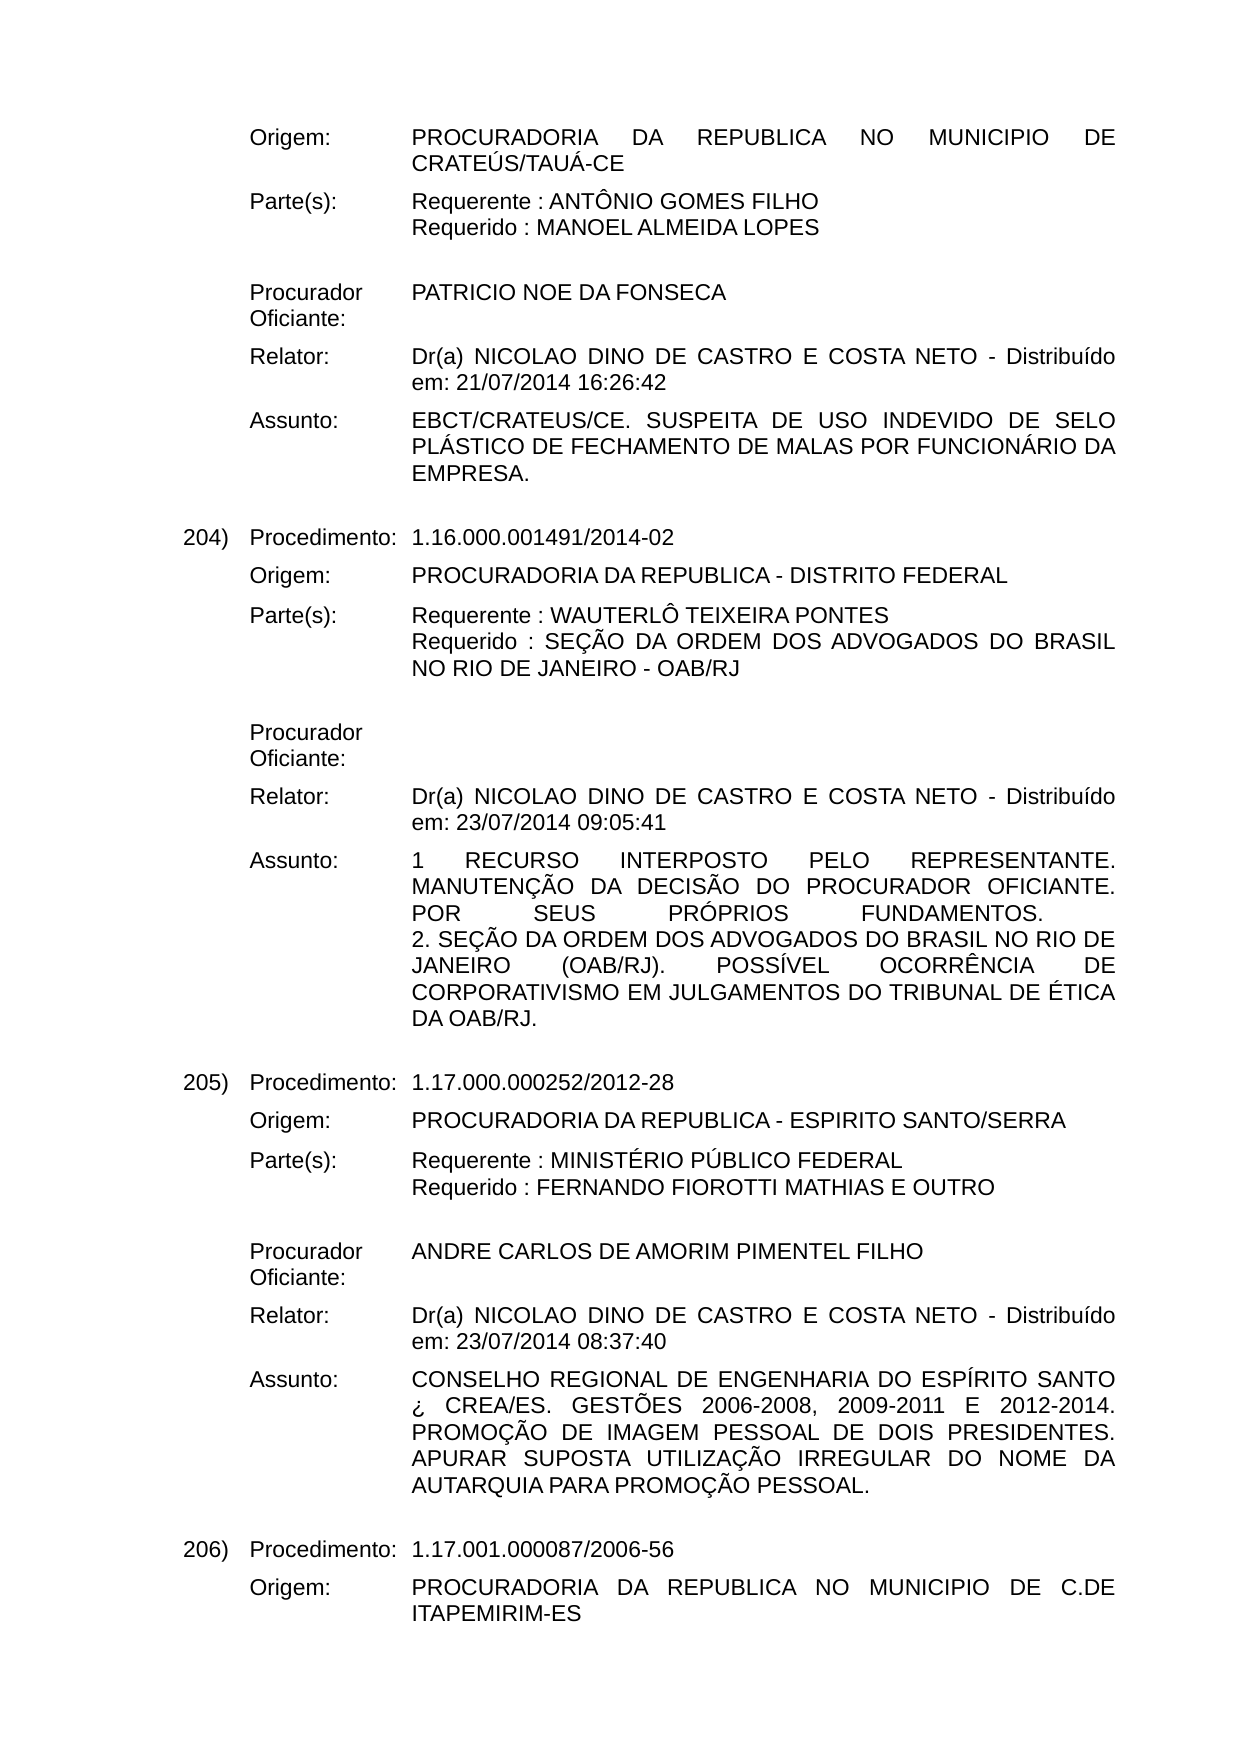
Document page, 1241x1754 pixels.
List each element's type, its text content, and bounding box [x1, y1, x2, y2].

table_header 1.17.000.000252/2012-28 [406, 1064, 1122, 1101]
table_cell Dr(a) NICOLAO DINO DE CASTRO E COSTA NETO - Distribuído em: 23/07/2014 08:37:40 [406, 1296, 1122, 1360]
table_cell [177, 713, 244, 777]
table_cell Assunto: [244, 841, 406, 1037]
table_cell [177, 596, 244, 713]
table_cell [177, 556, 244, 596]
table_cell [406, 713, 1122, 777]
table_cell CONSELHO REGIONAL DE ENGENHARIA DO ESPÍRITO SANTO ¿ CREA/ES. GESTÕES 2006-2008, 2009-2011 E 2012-2014. PROMOÇÃO DE IMAGEM PESSOAL DE DOIS PRESIDENTES. APURAR SUPOSTA UTILIZAÇÃO IRREGULAR DO NOME DA AUTARQUIA PARA PROMOÇÃO PESSOAL. [406, 1360, 1122, 1504]
table_cell Parte(s): [244, 596, 406, 713]
table_cell [177, 1360, 244, 1504]
table_cell Requerente : MINISTÉRIO PÚBLICO FEDERAL Requerido : FERNANDO FIOROTTI MATHIAS E OUTRO [406, 1142, 1122, 1232]
table_cell [177, 118, 244, 182]
table_header Procedimento: [244, 1530, 406, 1568]
table_cell Assunto: [244, 401, 406, 492]
table_cell PATRICIO NOE DA FONSECA [406, 273, 1122, 337]
table_cell Procurador Oficiante: [244, 273, 406, 337]
table_header 204) [177, 518, 244, 556]
table_cell PROCURADORIA DA REPUBLICA NO MUNICIPIO DE C.DE ITAPEMIRIM-ES [406, 1568, 1122, 1632]
table_cell Parte(s): [244, 1142, 406, 1232]
table_cell Relator: [244, 337, 406, 401]
table_cell PROCURADORIA DA REPUBLICA - ESPIRITO SANTO/SERRA [406, 1101, 1122, 1142]
table_cell [177, 841, 244, 1037]
table_cell [177, 1296, 244, 1360]
table_header 206) [177, 1530, 244, 1568]
table_cell Origem: [244, 1101, 406, 1142]
table_header Procedimento: [244, 518, 406, 556]
table_cell EBCT/CRATEUS/CE. SUSPEITA DE USO INDEVIDO DE SELO PLÁSTICO DE FECHAMENTO DE MALAS POR FUNCIONÁRIO DA EMPRESA. [406, 401, 1122, 492]
table_header 1.17.001.000087/2006-56 [406, 1530, 1122, 1568]
table_cell Requerente : ANTÔNIO GOMES FILHO Requerido : MANOEL ALMEIDA LOPES [406, 182, 1122, 273]
table_cell PROCURADORIA DA REPUBLICA NO MUNICIPIO DE CRATEÚS/TAUÁ-CE [406, 118, 1122, 182]
table_cell Dr(a) NICOLAO DINO DE CASTRO E COSTA NETO - Distribuído em: 23/07/2014 09:05:41 [406, 777, 1122, 841]
table_cell [177, 777, 244, 841]
table_cell Origem: [244, 556, 406, 596]
table_cell [177, 1568, 244, 1632]
table_header 1.16.000.001491/2014-02 [406, 518, 1122, 556]
table_cell [177, 273, 244, 337]
table_cell Relator: [244, 777, 406, 841]
table_header Procedimento: [244, 1064, 406, 1101]
table_cell [177, 1101, 244, 1142]
table_cell Origem: [244, 1568, 406, 1632]
table_cell Requerente : WAUTERLÔ TEIXEIRA PONTES Requerido : SEÇÃO DA ORDEM DOS ADVOGADOS DO BRASIL NO RIO DE JANEIRO - OAB/RJ [406, 596, 1122, 713]
table_cell [177, 1142, 244, 1232]
table_cell [177, 1232, 244, 1296]
table_cell Parte(s): [244, 182, 406, 273]
table_cell [177, 401, 244, 492]
table_cell [177, 182, 244, 273]
table_cell Dr(a) NICOLAO DINO DE CASTRO E COSTA NETO - Distribuído em: 21/07/2014 16:26:42 [406, 337, 1122, 401]
table_cell Assunto: [244, 1360, 406, 1504]
table_cell ANDRE CARLOS DE AMORIM PIMENTEL FILHO [406, 1232, 1122, 1296]
table_cell 1 RECURSO INTERPOSTO PELO REPRESENTANTE. MANUTENÇÃO DA DECISÃO DO PROCURADOR OFICIANTE. POR SEUS PRÓPRIOS FUNDAMENTOS. 2. SEÇÃO DA ORDEM DOS ADVOGADOS DO BRASIL NO RIO DE JANEIRO (OAB/RJ). POSSÍVEL OCORRÊNCIA DE CORPORATIVISMO EM JULGAMENTOS DO TRIBUNAL DE ÉTICA DA OAB/RJ. [406, 841, 1122, 1037]
table_header 205) [177, 1064, 244, 1101]
table_cell [177, 337, 244, 401]
table_cell Relator: [244, 1296, 406, 1360]
table_cell Procurador Oficiante: [244, 713, 406, 777]
table_cell Procurador Oficiante: [244, 1232, 406, 1296]
table_cell Origem: [244, 118, 406, 182]
table_cell PROCURADORIA DA REPUBLICA - DISTRITO FEDERAL [406, 556, 1122, 596]
